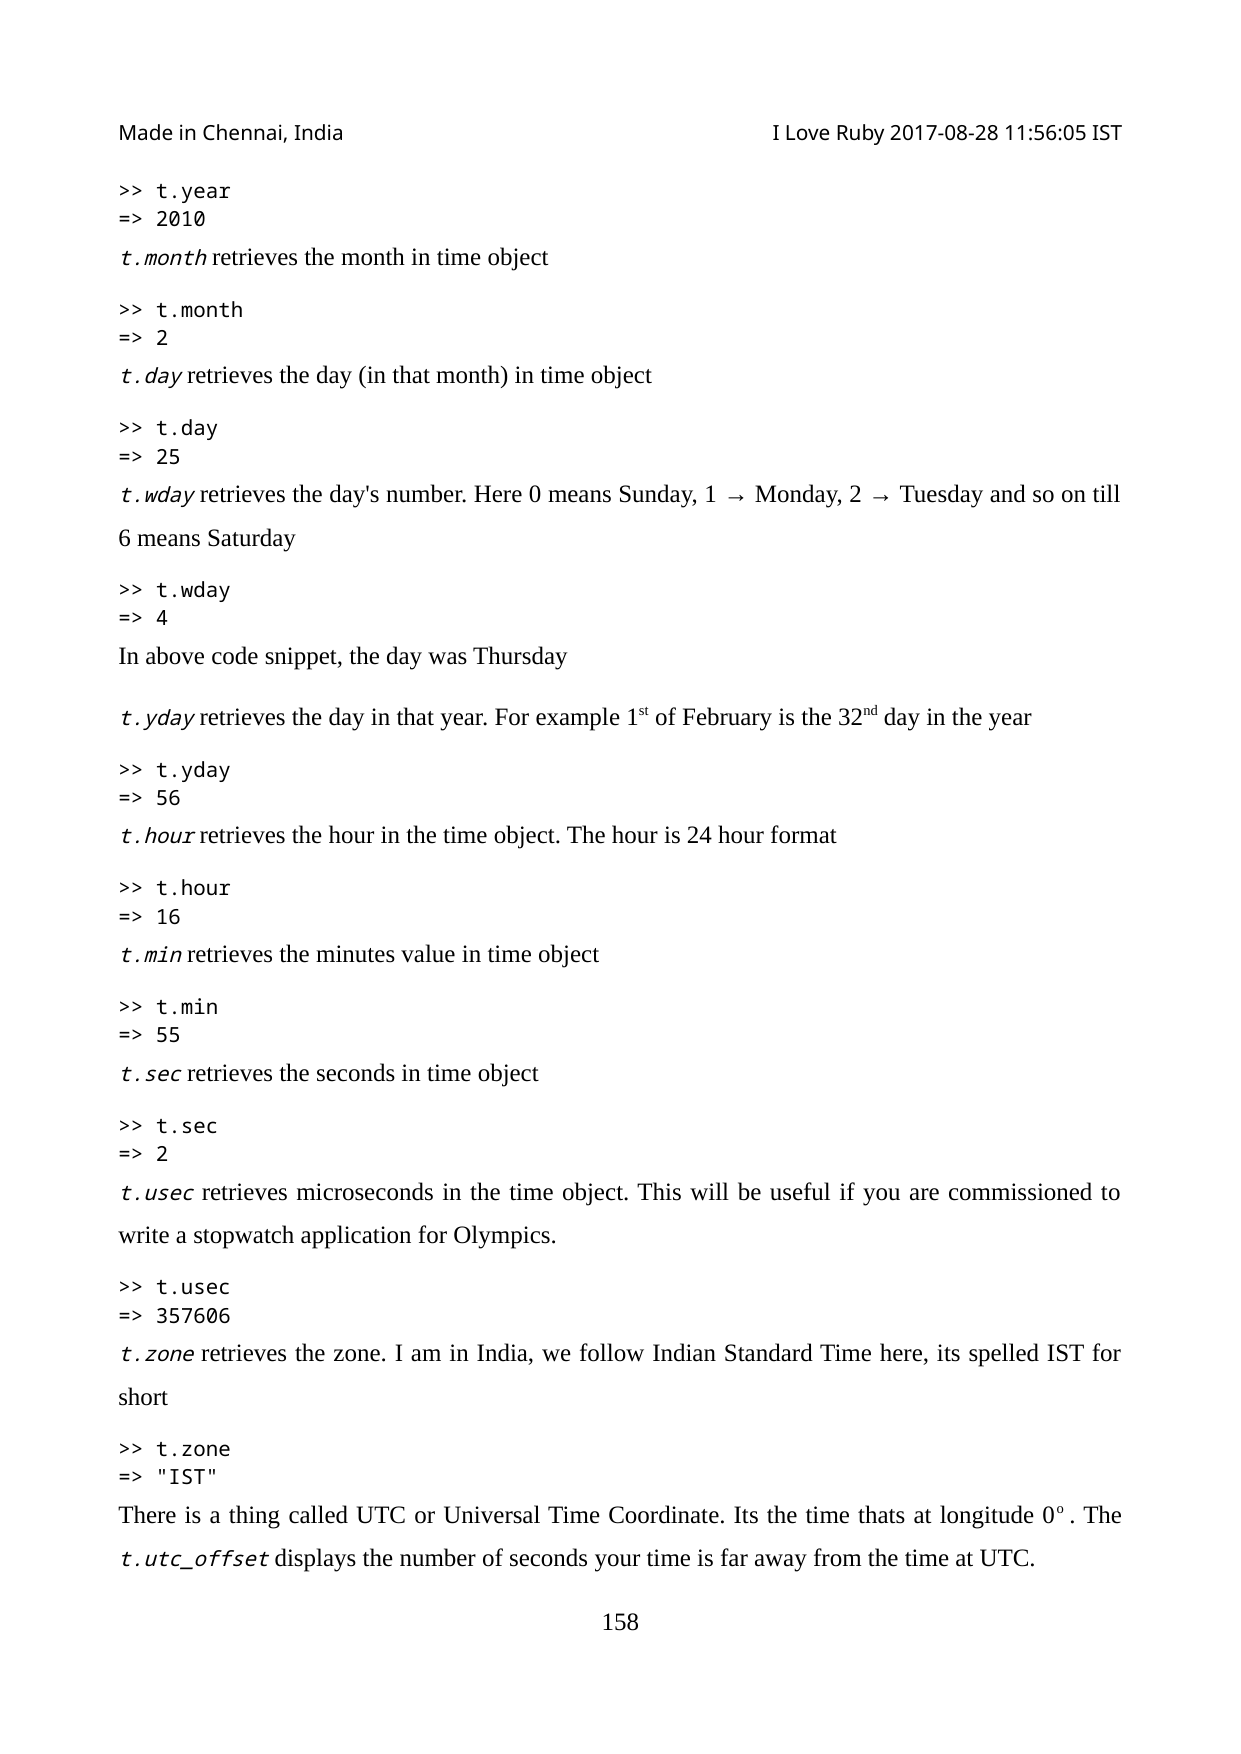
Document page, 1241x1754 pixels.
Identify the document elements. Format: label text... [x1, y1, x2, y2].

text => 357606 [118, 1301, 1122, 1329]
text => 2 [118, 1139, 1122, 1168]
text t.min retrieves the minutes value in time object [118, 939, 1122, 969]
text t.wday retrieves the day's number. Here 0 means Sunday, 1 → Monday, 2 → Tuesday and so on till 6 means Saturday [118, 479, 1122, 552]
text >> t.usec [118, 1272, 1122, 1301]
text => 56 [118, 783, 1122, 812]
text => 55 [118, 1021, 1122, 1049]
text t.yday retrieves the day in that year. For example 1st of February is the 32nd day in the year [118, 702, 1122, 731]
text t.zone retrieves the zone. I am in India, we follow Indian Standard Time here, its spelled IST for short [118, 1338, 1122, 1411]
text >> t.yday [118, 755, 1122, 783]
text >> t.sec [118, 1111, 1122, 1139]
text t.usec retrieves microseconds in the time object. This will be useful if you are commissioned to write a stopwatch application for Olympics. [118, 1177, 1122, 1249]
text >> t.day [118, 413, 1122, 442]
text In above code snippet, the day was Thursday [118, 641, 1122, 669]
text >> t.zone [118, 1434, 1122, 1462]
text => 2010 [118, 204, 1122, 233]
text t.sec retrieves the seconds in time object [118, 1058, 1122, 1087]
text => 16 [118, 902, 1122, 930]
text t.day retrieves the day (in that month) in time object [118, 361, 1122, 390]
text >> t.month [118, 295, 1122, 323]
text >> t.min [118, 992, 1122, 1021]
text >> t.year [118, 176, 1122, 204]
text => "IST" [118, 1462, 1122, 1491]
text >> t.wday [118, 575, 1122, 603]
text => 25 [118, 442, 1122, 470]
text t.month retrieves the month in time object [118, 242, 1122, 271]
text t.hour retrieves the hour in the time object. The hour is 24 hour format [118, 820, 1122, 850]
text => 4 [118, 603, 1122, 632]
text => 2 [118, 323, 1122, 352]
text There is a thing called UTC or Universal Time Coordinate. Its the time thats at longitude 0o . The t.utc_offset displays the number of seconds your time is far away from the time at UTC. [118, 1500, 1122, 1572]
text >> t.hour [118, 873, 1122, 902]
